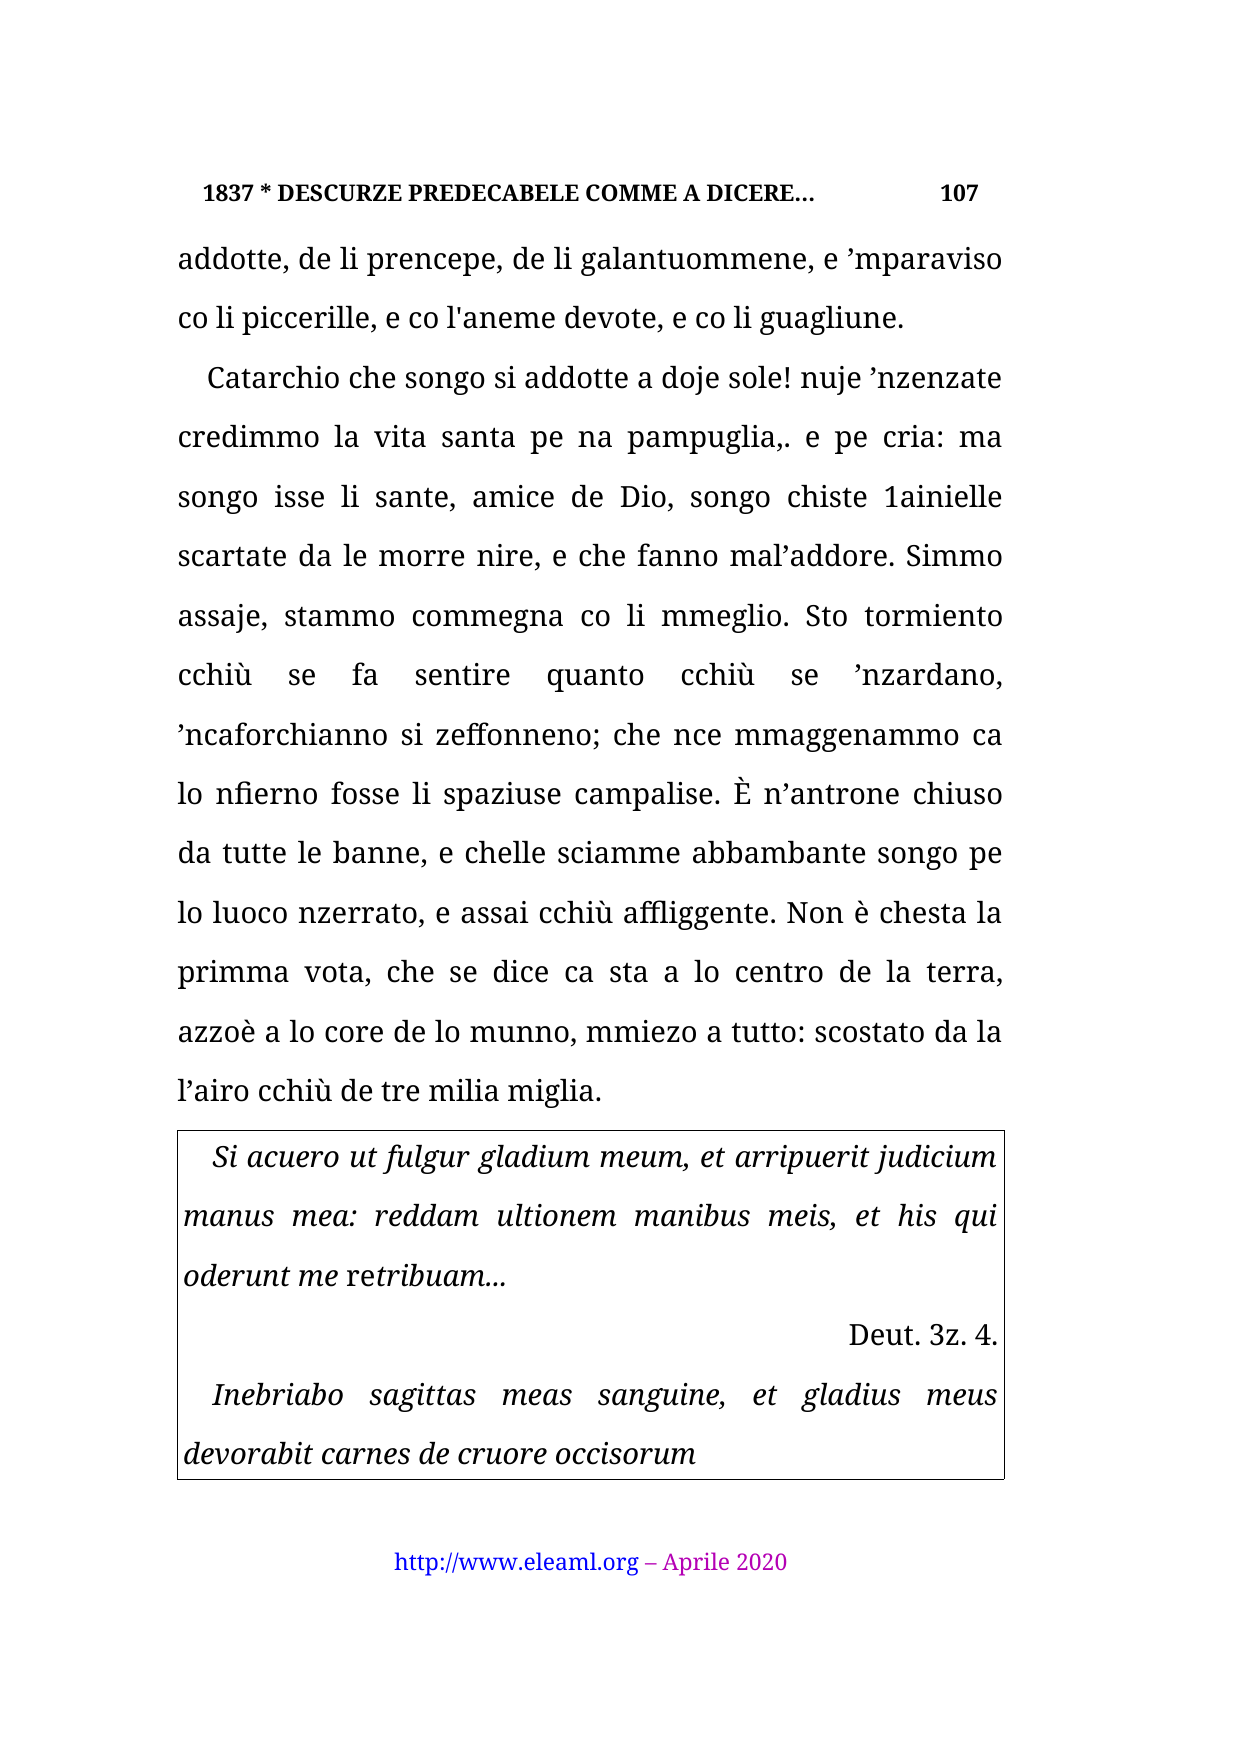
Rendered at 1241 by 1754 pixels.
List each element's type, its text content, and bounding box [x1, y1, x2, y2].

text addotte, de li prencepe, de li galantuommene, e ’mparaviso co li piccerille, e co l'aneme devote, e co li guagliune. [177, 238, 1004, 337]
text Catarchio che songo si addotte a doje sole! nuje ’nzenzate credimmo la vita santa pe na pampuglia,. e pe cria: ma songo isse li sante, amice de Dio, songo chiste 1ainielle scartate da le morre nire, e che fanno mal’addore. Simmo assaje, stammo commegna co li mmeglio. Sto tormiento cchiù se fa sentire quanto cchiù se ’nzardano, ’ncaforchianno si zeffonneno; che nce mmaggenammo ca lo nfierno fosse li spaziuse campalise. È n’antrone chiuso da tutte le banne, e chelle sciamme abbambante songo pe lo luoco nzerrato, e assai cchiù affliggente. Non è chesta la primma vota, che se dice ca sta a lo centro de la terra, azzoè a lo core de lo munno, mmiezo a tutto: scostato da la l’airo cchiù de tre milia miglia. [177, 357, 1004, 1110]
table_header Si acuero ut fulgur gladium meum, et arripuerit judicium manus mea: reddam ultionem manibus meis, et his qui oderunt me retribuam... Deut. 3z. 4. Inebriabo sagittas meas sanguine, et gladius meus devorabit carnes de cruore occisorum [178, 1131, 1004, 1479]
